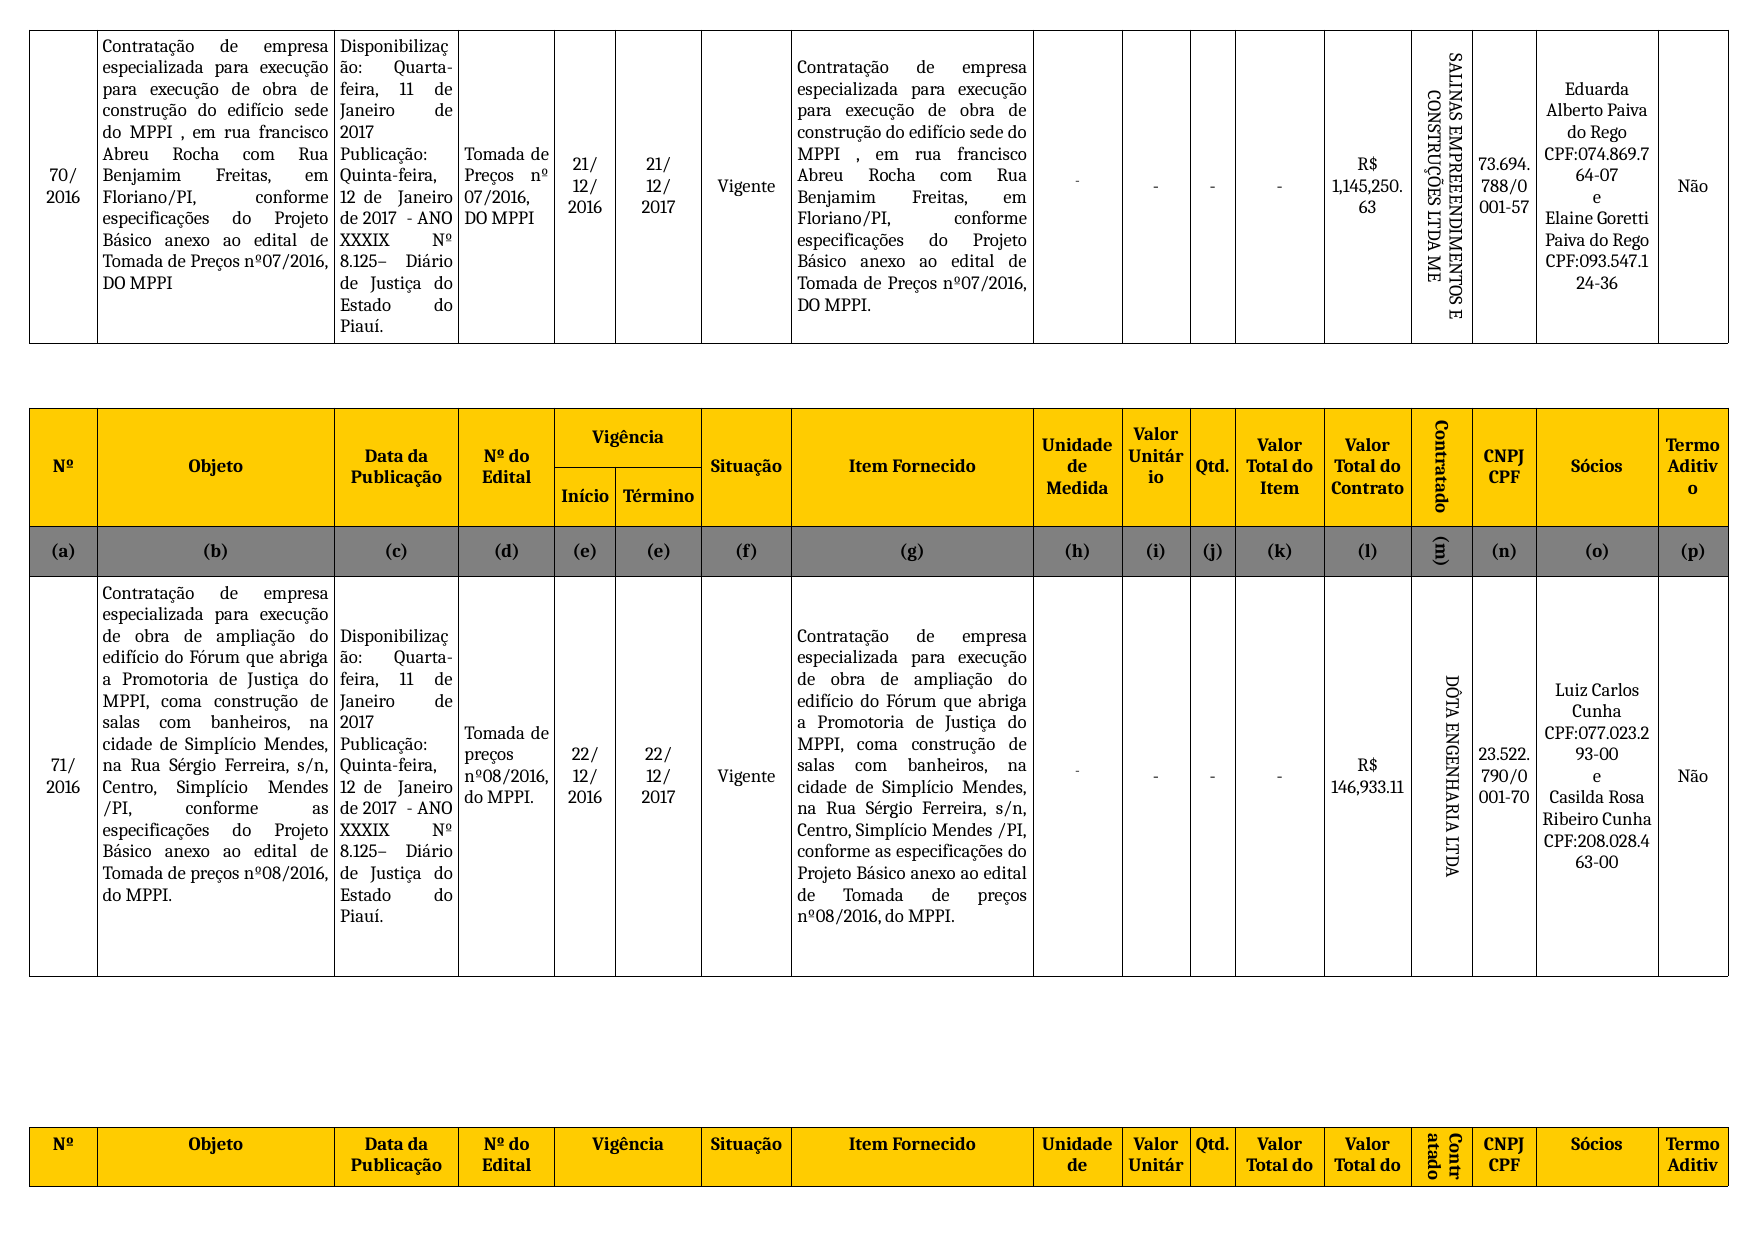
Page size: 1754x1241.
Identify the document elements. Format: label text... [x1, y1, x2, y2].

table_header Situação [702, 409, 791, 526]
table_cell - [1123, 31, 1190, 343]
table_header Nº [30, 409, 97, 526]
table_cell Contratação de empresa especializada para execução para execução de obra de construção do edifício sede do MPPI , em rua francisco Abreu Rocha com Rua Benjamim Freitas, em Floriano/PI, conforme especificações do Projeto Básico anexo ao edital de Tomada de Preços nº07/2016, DO MPPI [98, 31, 334, 343]
table_cell (c) [335, 527, 458, 576]
table_header Nº do Edital [459, 1128, 554, 1186]
table_header Nº [30, 1128, 97, 1186]
table_header Termo Aditivo [1659, 409, 1728, 526]
table_header Contratado [1412, 1128, 1472, 1186]
table_cell 22/ 12/ 2017 [616, 577, 701, 976]
table_header Qtd. [1191, 1128, 1235, 1186]
table_cell (d) [459, 527, 554, 576]
table_header Valor Total do Item [1236, 409, 1324, 526]
table_header Qtd. [1191, 409, 1235, 526]
table_header Valor Total do Contrato [1325, 409, 1411, 526]
table_header Vigência [555, 1128, 701, 1186]
table_cell Eduarda Alberto Paiva do Rego CPF:074.869.764-07 e Elaine Goretti Paiva do Rego CPF:093.547.124-36 [1537, 31, 1658, 343]
table_cell Tomada de Preços nº 07/2016, DO MPPI [459, 31, 554, 343]
table_cell (h) [1034, 527, 1122, 576]
table_cell R$ 1.145.250,63 [1325, 31, 1411, 343]
table_cell (n) [1473, 527, 1536, 576]
table_header Valor Unitário [1123, 409, 1190, 526]
table_cell (j) [1191, 527, 1235, 576]
table_header Unidade de Medida [1034, 409, 1122, 526]
table_cell (l) [1325, 527, 1411, 576]
table_cell Não [1659, 31, 1728, 343]
table_cell (f) [702, 527, 791, 576]
table_cell (e) [616, 527, 701, 576]
table_header CNPJ CPF [1473, 409, 1536, 526]
table_cell (k) [1236, 527, 1324, 576]
table_cell (m) [1412, 527, 1472, 576]
table_cell Contratação de empresa especializada para execução de obra de ampliação do edifício do Fórum que abriga a Promotoria de Justiça do MPPI, coma construção de salas com banheiros, na cidade de Simplício Mendes, na Rua Sérgio Ferreira, s/n, Centro, Simplício Mendes /PI, conforme as especificações do Projeto Básico anexo ao edital de Tomada de preços nº08/2016, do MPPI. [98, 577, 334, 976]
table_header Situação [702, 1128, 791, 1186]
table_cell - [1236, 31, 1324, 343]
table_cell SALINAS EMPREEENDIMENTOS E CONSTRUÇÕES LTDA ME [1412, 31, 1472, 343]
table_cell 70/ 2016 [30, 31, 97, 343]
table_cell 23.522.790/0001-70 [1473, 577, 1536, 976]
table_cell Contratação de empresa especializada para execução de obra de ampliação do edifício do Fórum que abriga a Promotoria de Justiça do MPPI, coma construção de salas com banheiros, na cidade de Simplício Mendes, na Rua Sérgio Ferreira, s/n, Centro, Simplício Mendes /PI, conforme as especificações do Projeto Básico anexo ao edital de Tomada de preços nº08/2016, do MPPI. [792, 577, 1033, 976]
table_cell Vigente [702, 31, 791, 343]
table_header Item Fornecido [792, 1128, 1033, 1186]
table_header Sócios [1537, 1128, 1658, 1186]
table_header Objeto [98, 409, 334, 526]
table_cell (e) [555, 527, 615, 576]
table_cell (o) [1537, 527, 1658, 576]
table_header Valor Total do [1236, 1128, 1324, 1186]
table_header Valor Total do [1325, 1128, 1411, 1186]
table_cell (g) [792, 527, 1033, 576]
table_cell 21/ 12/ 2016 [555, 31, 615, 343]
table_cell Tomada de preços nº08/2016, do MPPI. [459, 577, 554, 976]
table_cell - [1236, 577, 1324, 976]
table_header Objeto [98, 1128, 334, 1186]
table_cell 21/ 12/ 2017 [616, 31, 701, 343]
table_cell DÔTA ENGENHARIA LTDA [1412, 577, 1472, 976]
table_cell R$ 146.933,11 [1325, 577, 1411, 976]
table_cell 73.694.788/0001-57 [1473, 31, 1536, 343]
table_header Sócios [1537, 409, 1658, 526]
table_cell Disponibilização: Quarta-feira, 11 de Janeiro de 2017 Publicação: Quinta-feira, 12 de Janeiro de 2017 - ANO XXXIX Nº 8.125– Diário de Justiça do Estado do Piauí. [335, 31, 458, 343]
table_cell Início [555, 468, 615, 526]
table_cell Luiz Carlos Cunha CPF:077.023.293-00 e Casilda Rosa Ribeiro Cunha CPF:208.028.463-00 [1537, 577, 1658, 976]
table_cell 71/ 2016 [30, 577, 97, 976]
table_cell Não [1659, 577, 1728, 976]
table_cell 22/ 12/ 2016 [555, 577, 615, 976]
table_header Termo Aditiv [1659, 1128, 1728, 1186]
table_header Item Fornecido [792, 409, 1033, 526]
table_cell Contratação de empresa especializada para execução para execução de obra de construção do edifício sede do MPPI , em rua francisco Abreu Rocha com Rua Benjamim Freitas, em Floriano/PI, conforme especificações do Projeto Básico anexo ao edital de Tomada de Preços nº07/2016, DO MPPI. [792, 31, 1033, 343]
table_header Contratado [1412, 409, 1472, 526]
table_header CNPJ CPF [1473, 1128, 1536, 1186]
table_header Nº do Edital [459, 409, 554, 526]
table_cell - [1191, 31, 1235, 343]
table_cell - [1123, 577, 1190, 976]
table_header Vigência [555, 409, 701, 467]
table_cell - [1191, 577, 1235, 976]
table_header Data da Publicação [335, 409, 458, 526]
table_cell Término [616, 468, 701, 526]
table_cell - [1034, 577, 1122, 976]
table_cell Disponibilização: Quarta-feira, 11 de Janeiro de 2017 Publicação: Quinta-feira, 12 de Janeiro de 2017 - ANO XXXIX Nº 8.125– Diário de Justiça do Estado do Piauí. [335, 577, 458, 976]
table_cell (i) [1123, 527, 1190, 576]
table_cell (a) [30, 527, 97, 576]
table_cell (b) [98, 527, 334, 576]
table_cell Vigente [702, 577, 791, 976]
table_header Data da Publicação [335, 1128, 458, 1186]
table_header Valor Unitár [1123, 1128, 1190, 1186]
table_cell - [1034, 31, 1122, 343]
table_header Unidade de [1034, 1128, 1122, 1186]
table_cell (p) [1659, 527, 1728, 576]
